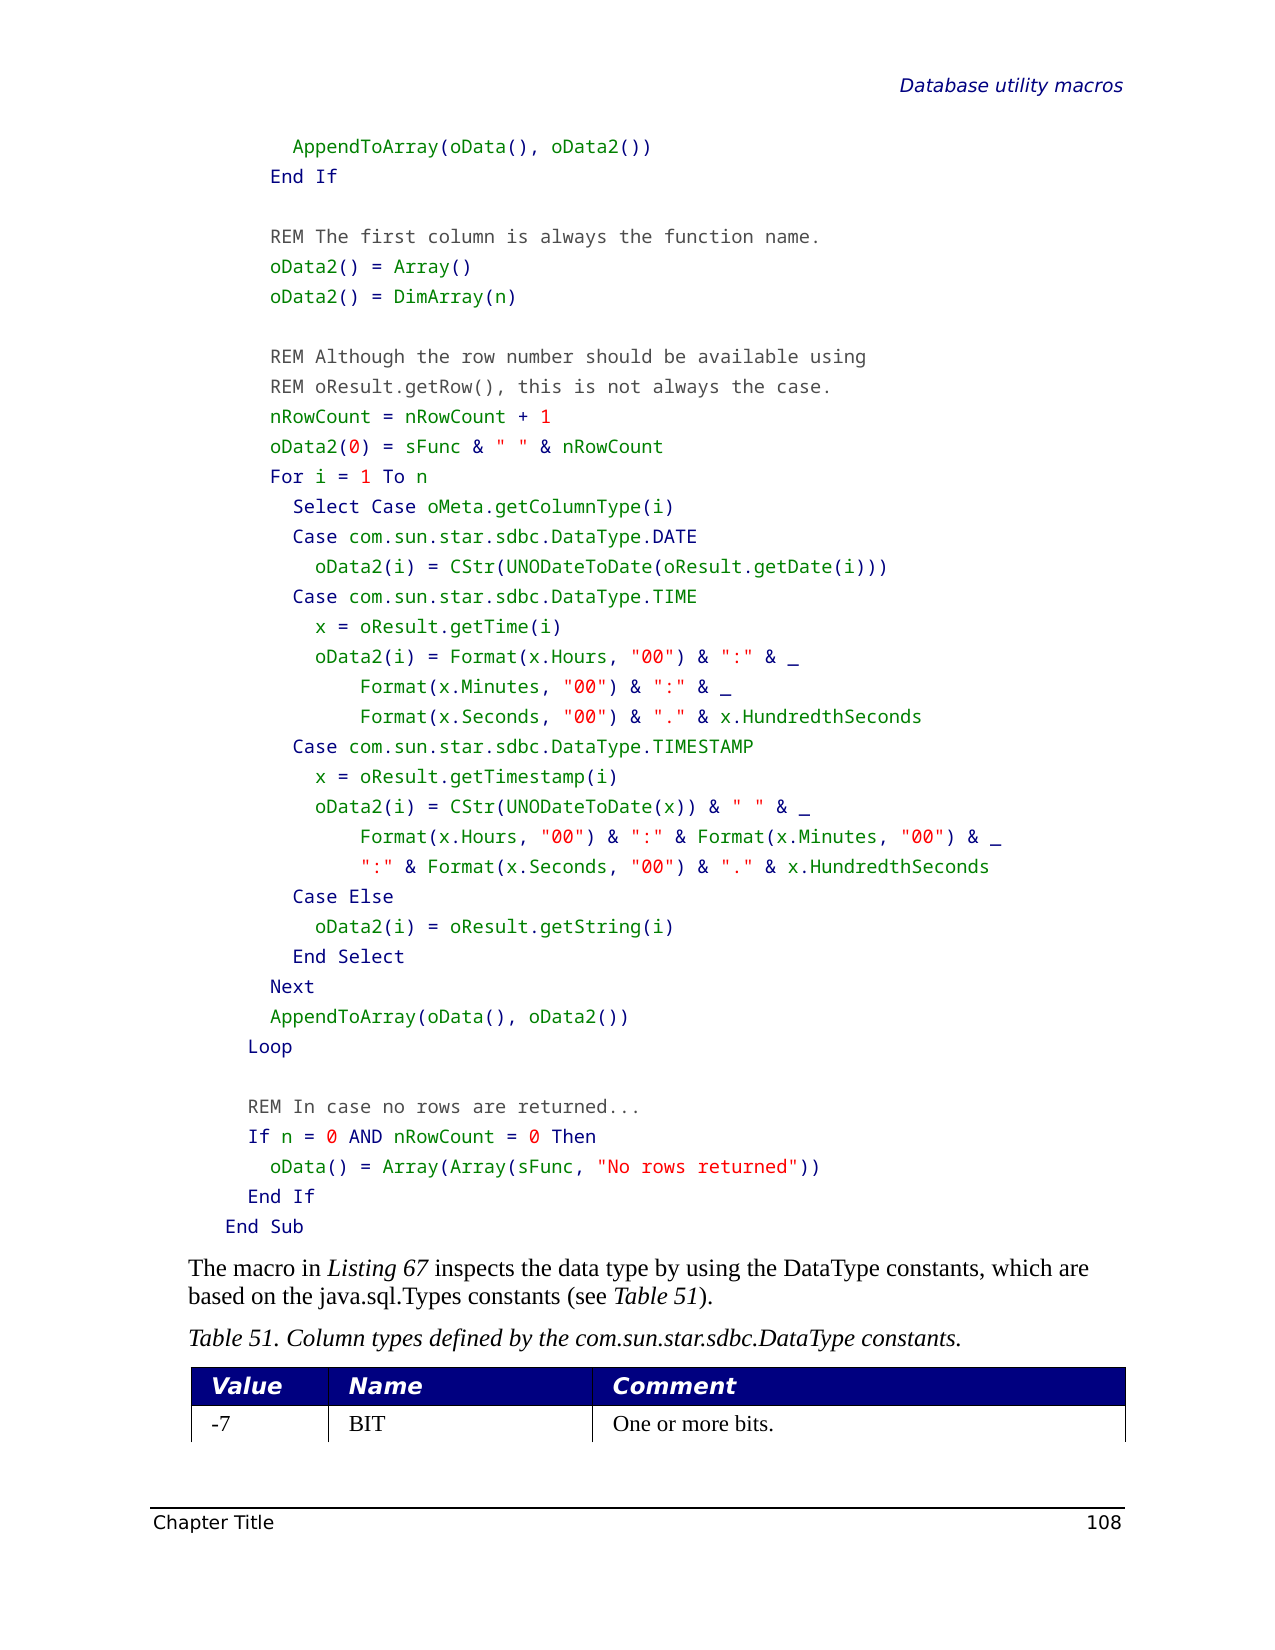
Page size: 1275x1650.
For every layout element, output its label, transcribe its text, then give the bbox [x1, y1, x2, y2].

text oData2(i) = oResult.getString(i) [225, 914, 1050, 939]
text REM The first column is always the function name. [225, 224, 1050, 249]
text x = oResult.getTimestamp(i) [225, 764, 1050, 789]
text Select Case oMeta.getColumnType(i) [225, 494, 1050, 519]
text REM oResult.getRow(), this is not always the case. [225, 374, 1050, 399]
text End Select [225, 944, 1050, 969]
text oData2(i) = Format(x.Hours, "00") & ":" & _ [225, 644, 1050, 669]
text End If [225, 1184, 1050, 1209]
text oData2(i) = CStr(UNODateToDate(oResult.getDate(i))) [225, 554, 1050, 579]
text nRowCount = nRowCount + 1 [225, 404, 1050, 429]
text AppendToArray(oData(), oData2()) [225, 1004, 1050, 1029]
text oData2() = Array() [225, 254, 1050, 279]
text ":" & Format(x.Seconds, "00") & "." & x.HundredthSeconds [225, 854, 1050, 879]
text Next [225, 974, 1050, 999]
table_cell -7 [192, 1406, 328, 1442]
text oData2() = DimArray(n) [225, 284, 1050, 309]
text End Sub [225, 1214, 1050, 1239]
text oData() = Array(Array(sFunc, "No rows returned")) [225, 1154, 1050, 1179]
text Table 51. Column types defined by the com.sun.star.sdbc.DataType constants. [188, 1324, 1125, 1352]
table_cell BIT [329, 1406, 592, 1442]
text Format(x.Hours, "00") & ":" & Format(x.Minutes, "00") & _ [225, 824, 1050, 849]
text oData2(0) = sFunc & " " & nRowCount [225, 434, 1050, 459]
text REM In case no rows are returned... [225, 1094, 1050, 1119]
table_header Name [329, 1368, 592, 1405]
text Case com.sun.star.sdbc.DataType.TIMESTAMP [225, 734, 1050, 759]
text Case com.sun.star.sdbc.DataType.DATE [225, 524, 1050, 549]
table_header Comment [593, 1368, 1125, 1405]
text The macro in Listing 67 inspects the data type by using the DataType constants, which are based on the java.sql.Types constants (see Table 51). [188, 1254, 1125, 1310]
text Case Else [225, 884, 1050, 909]
text Loop [225, 1034, 1050, 1059]
text x = oResult.getTime(i) [225, 614, 1050, 639]
table_cell One or more bits. [593, 1406, 1125, 1442]
text For i = 1 To n [225, 464, 1050, 489]
text If n = 0 AND nRowCount = 0 Then [225, 1124, 1050, 1149]
text Case com.sun.star.sdbc.DataType.TIME [225, 584, 1050, 609]
text REM Although the row number should be available using [225, 344, 1050, 369]
text oData2(i) = CStr(UNODateToDate(x)) & " " & _ [225, 794, 1050, 819]
table_header Value [192, 1368, 328, 1405]
text Format(x.Minutes, "00") & ":" & _ [225, 674, 1050, 699]
text End If [225, 164, 1050, 189]
text AppendToArray(oData(), oData2()) [225, 134, 1050, 159]
text Format(x.Seconds, "00") & "." & x.HundredthSeconds [225, 704, 1050, 729]
